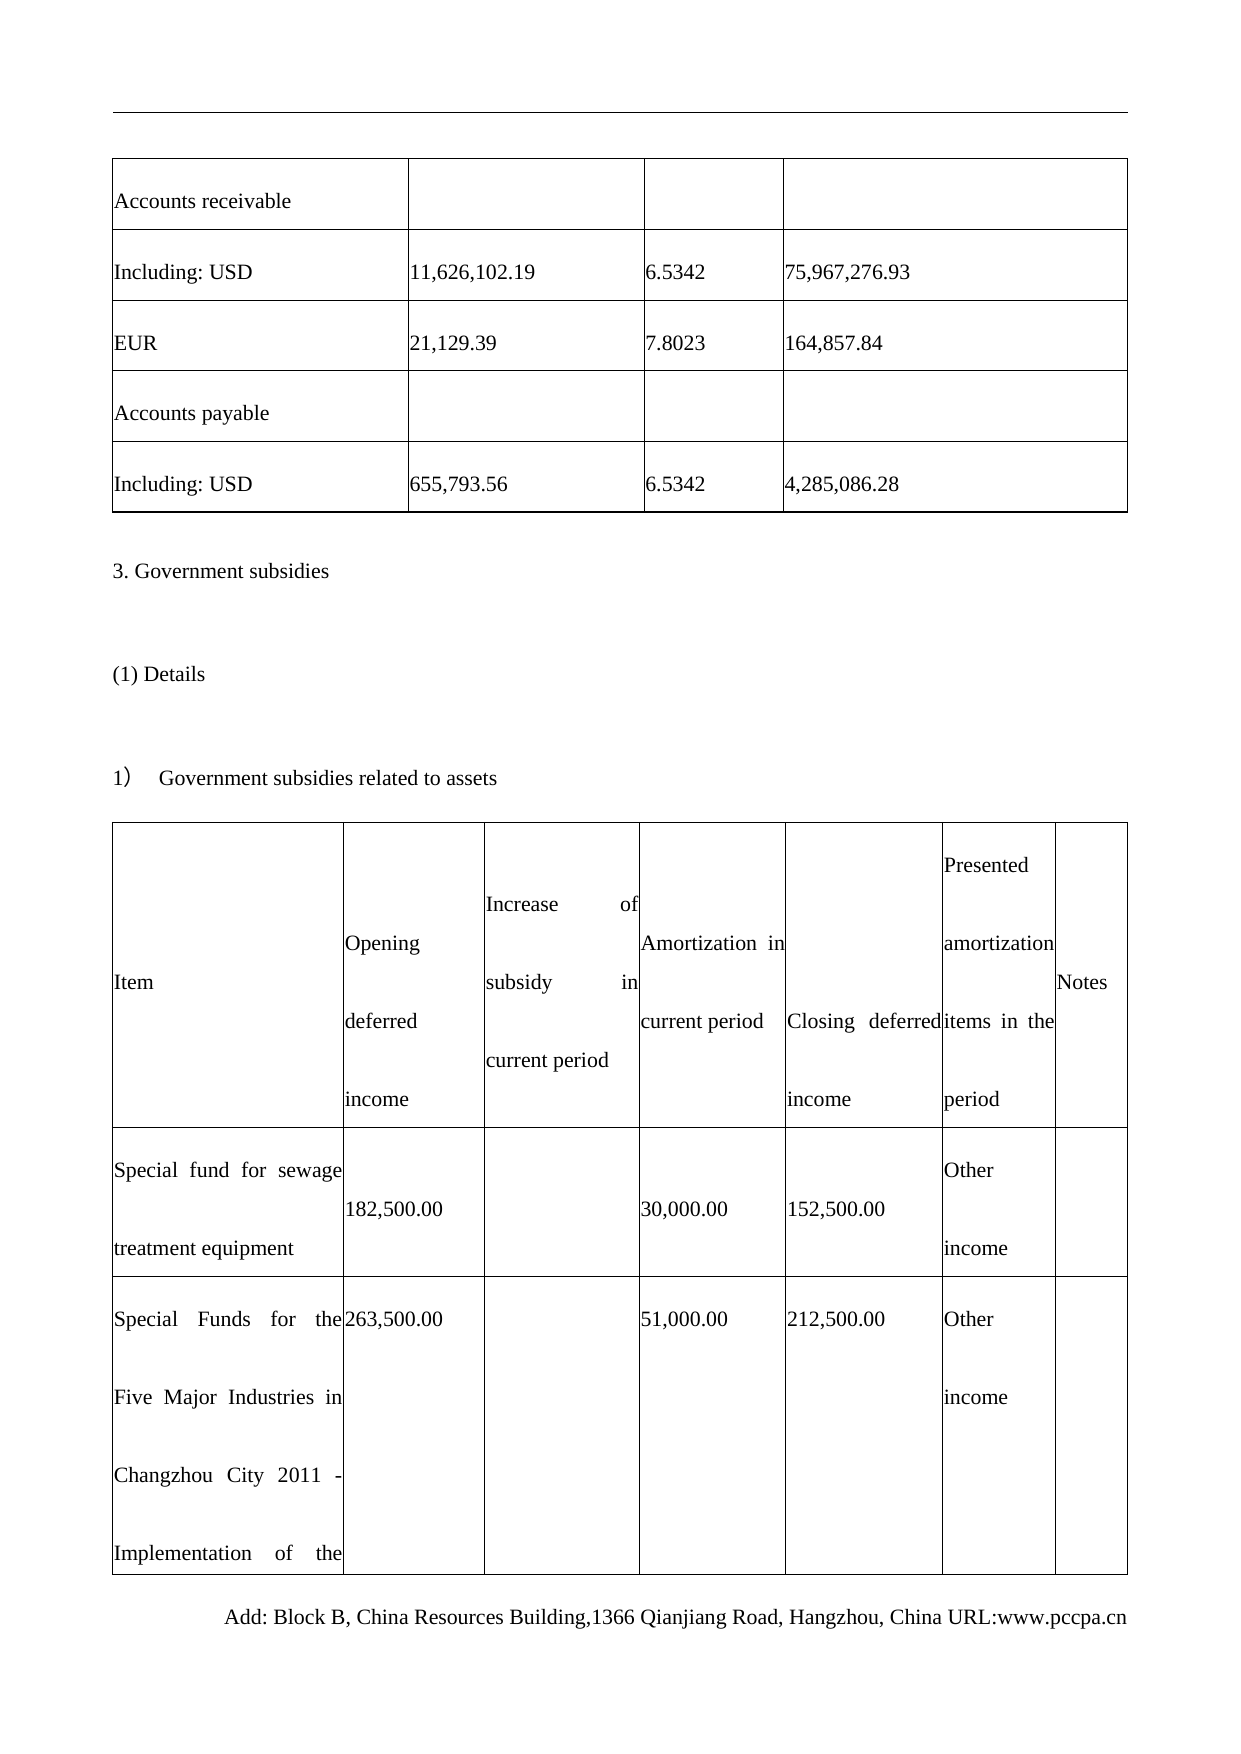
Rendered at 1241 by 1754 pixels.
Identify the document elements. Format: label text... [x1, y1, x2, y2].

table_cell 75,967,276.93 [784, 230, 1127, 299]
table_cell 11,626,102.19 [409, 230, 644, 299]
table_cell Other income [943, 1277, 1055, 1573]
table_cell [409, 371, 644, 441]
table_cell 263,500.00 [344, 1277, 484, 1573]
table_cell Including: USD [113, 442, 408, 511]
table_cell 6.5342 [645, 230, 783, 299]
table_header Opening deferred income [344, 823, 484, 1127]
table_cell [485, 1128, 639, 1276]
table_cell 51,000.00 [640, 1277, 785, 1573]
table_cell 152,500.00 [786, 1128, 942, 1276]
table_cell Special fund for sewage treatment equipment [113, 1128, 343, 1276]
table_cell 30,000.00 [640, 1128, 785, 1276]
table_cell [485, 1277, 639, 1573]
table_cell Special Funds for the Five Major Industries in Changzhou City 2011 - Implementation of the [113, 1277, 343, 1573]
table_cell 4,285,086.28 [784, 442, 1127, 511]
table_cell 182,500.00 [344, 1128, 484, 1276]
table_cell [784, 371, 1127, 441]
table_header Closing deferred income [786, 823, 942, 1127]
text (1) Details [112, 632, 1128, 694]
table_cell [784, 159, 1127, 229]
table_cell 6.5342 [645, 442, 783, 511]
table_header Amortization in current period [640, 823, 785, 1127]
table_cell EUR [113, 301, 408, 370]
table_cell [409, 159, 644, 229]
table_cell 21,129.39 [409, 301, 644, 370]
table_cell [645, 371, 783, 441]
text 1） Government subsidies related to assets [112, 735, 1128, 797]
table_cell [1056, 1128, 1127, 1276]
table_header Notes [1056, 823, 1127, 1127]
table_header Increase of subsidy in current period [485, 823, 639, 1127]
table_cell 164,857.84 [784, 301, 1127, 370]
table_cell Accounts payable [113, 371, 408, 441]
text 3. Government subsidies [112, 529, 1128, 592]
table_cell [645, 159, 783, 229]
table_cell Other income [943, 1128, 1055, 1276]
table_cell 212,500.00 [786, 1277, 942, 1573]
table_cell 655,793.56 [409, 442, 644, 511]
table_cell 7.8023 [645, 301, 783, 370]
table_header Item [113, 823, 343, 1127]
table_cell Including: USD [113, 230, 408, 299]
table_cell [1056, 1277, 1127, 1573]
table_header Presented amortization items in the period [943, 823, 1055, 1127]
table_cell Accounts receivable [113, 159, 408, 229]
